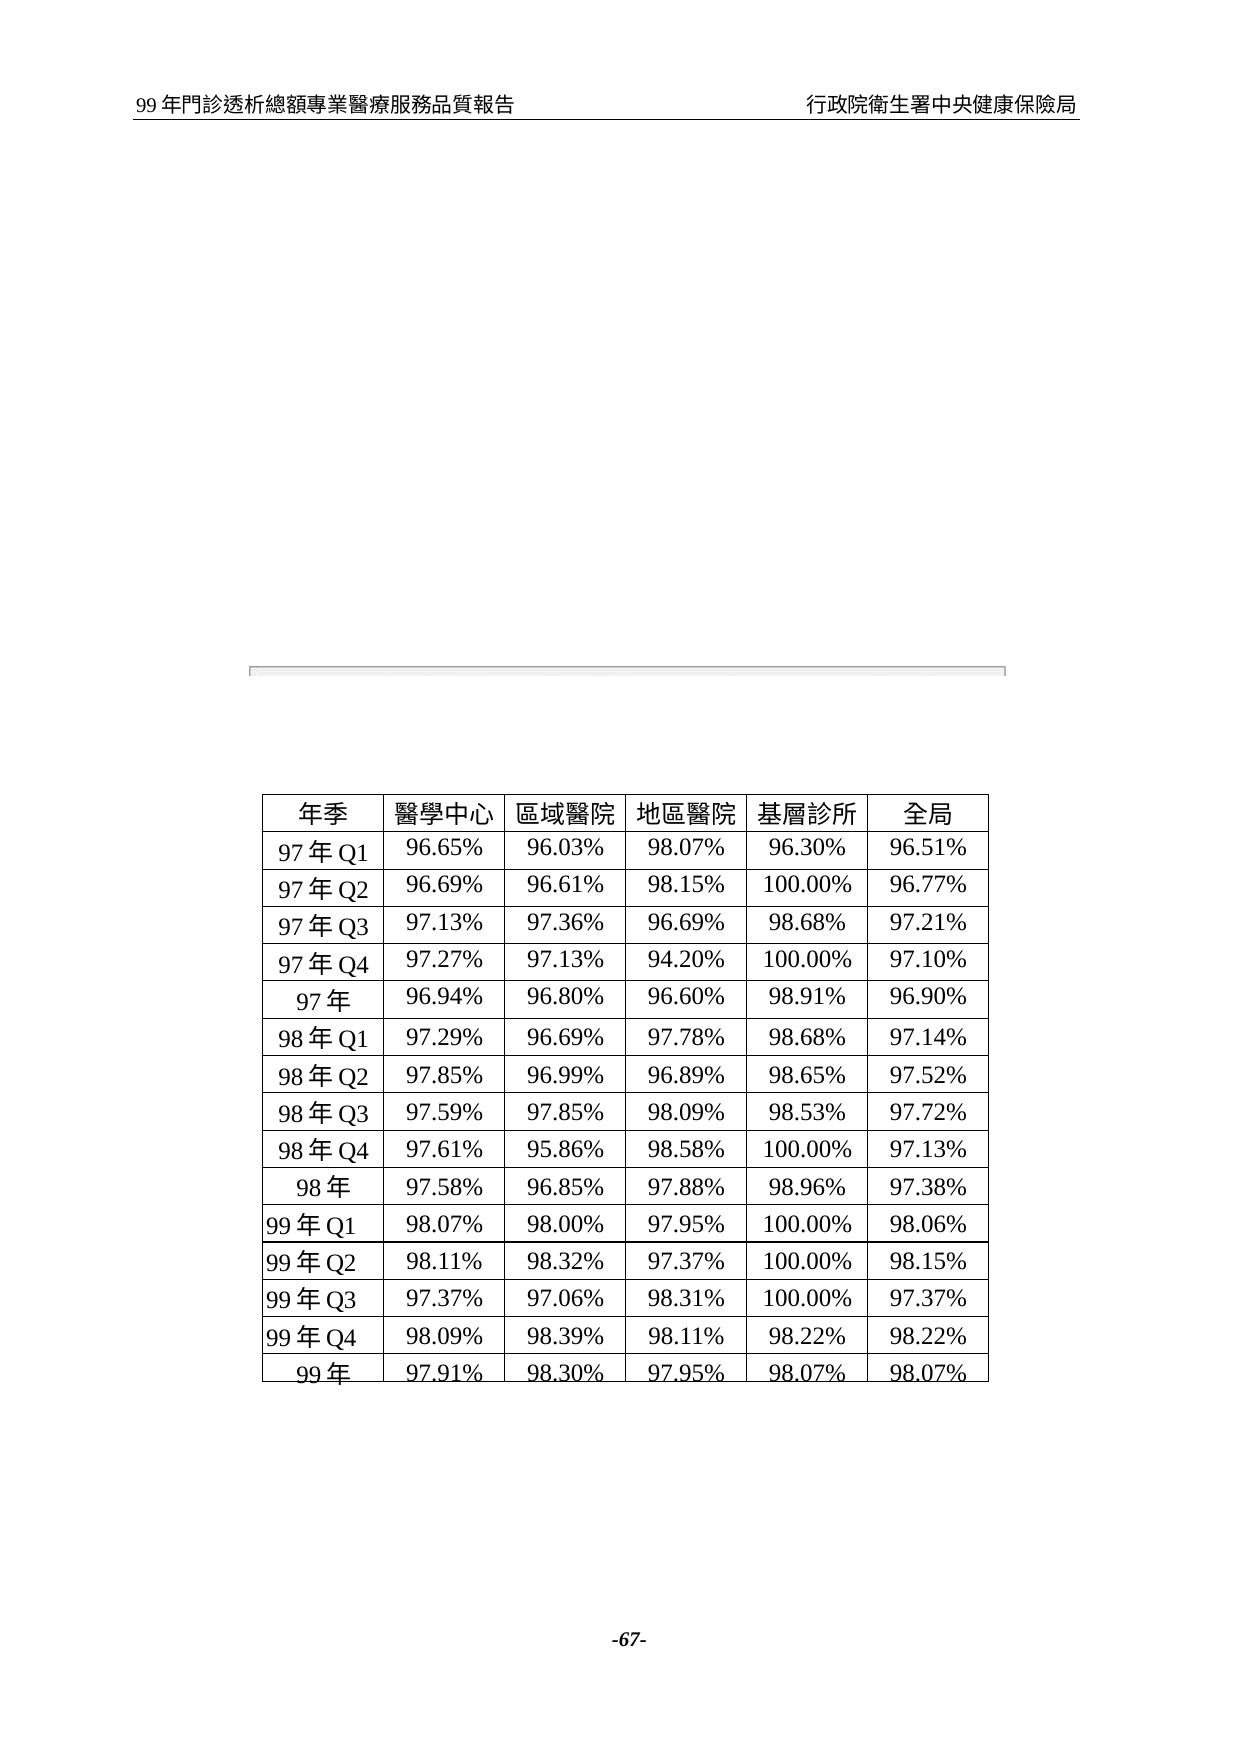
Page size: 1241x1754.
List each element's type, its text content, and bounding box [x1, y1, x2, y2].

table_cell 94.20% [626, 944, 746, 980]
table_cell 97年Q4 [263, 944, 383, 980]
table_cell 100.00% [747, 870, 867, 906]
table_cell 97.13% [505, 944, 625, 980]
table_header 全局 [868, 795, 988, 831]
table_cell 98.11% [626, 1317, 746, 1353]
table_cell 98.07% [868, 1354, 988, 1381]
table_cell 100.00% [747, 944, 867, 980]
table_cell 96.69% [505, 1019, 625, 1055]
table_cell 96.89% [626, 1056, 746, 1092]
table_cell 98.07% [384, 1205, 504, 1241]
table_cell 98.31% [626, 1280, 746, 1316]
table_cell 98.68% [747, 1019, 867, 1055]
table_cell 99年 [263, 1354, 383, 1381]
table_cell 96.30% [747, 832, 867, 868]
table_cell 97.29% [384, 1019, 504, 1055]
table_cell 98.39% [505, 1317, 625, 1353]
table_cell 98.11% [384, 1243, 504, 1279]
table_cell 97.10% [868, 944, 988, 980]
table_cell 98.65% [747, 1056, 867, 1092]
table_cell 97.85% [384, 1056, 504, 1092]
table_cell 98.96% [747, 1168, 867, 1204]
table_header 地區醫院 [626, 795, 746, 831]
table_header 基層診所 [747, 795, 867, 831]
table_cell 96.69% [384, 870, 504, 906]
table_cell 99年Q1 [263, 1205, 383, 1241]
table_cell 98.00% [505, 1205, 625, 1241]
table_header 區域醫院 [505, 795, 625, 831]
picture [248, 665, 1007, 676]
table_cell 98年Q2 [263, 1056, 383, 1092]
table_cell 97.13% [384, 907, 504, 943]
table_cell 97.13% [868, 1131, 988, 1167]
table_cell 98.53% [747, 1093, 867, 1129]
table_cell 98.06% [868, 1205, 988, 1241]
table_cell 100.00% [747, 1131, 867, 1167]
table_cell 97.88% [626, 1168, 746, 1204]
table_cell 97.85% [505, 1093, 625, 1129]
table_cell 98年Q3 [263, 1093, 383, 1129]
table_cell 98.68% [747, 907, 867, 943]
table_cell 98年 [263, 1168, 383, 1204]
table_cell 96.69% [626, 907, 746, 943]
table_cell 98.09% [384, 1317, 504, 1353]
table_cell 96.77% [868, 870, 988, 906]
table_cell 99年Q4 [263, 1317, 383, 1353]
table_cell 97.21% [868, 907, 988, 943]
table_cell 98.07% [626, 832, 746, 868]
table_cell 98.32% [505, 1243, 625, 1279]
table_cell 96.51% [868, 832, 988, 868]
table_cell 96.85% [505, 1168, 625, 1204]
table_cell 97.95% [626, 1354, 746, 1381]
table_cell 97.72% [868, 1093, 988, 1129]
table_cell 97.78% [626, 1019, 746, 1055]
table_cell 96.90% [868, 981, 988, 1018]
table_cell 97.95% [626, 1205, 746, 1241]
table_cell 97.37% [384, 1280, 504, 1316]
table_cell 97.37% [868, 1280, 988, 1316]
table_cell 98.15% [868, 1243, 988, 1279]
table_cell 98.30% [505, 1354, 625, 1381]
table_cell 97.52% [868, 1056, 988, 1092]
table_cell 97年 [263, 981, 383, 1018]
table_header 年季 [263, 795, 383, 831]
table_cell 97年Q3 [263, 907, 383, 943]
table_cell 97.27% [384, 944, 504, 980]
table_cell 97.14% [868, 1019, 988, 1055]
table_cell 100.00% [747, 1280, 867, 1316]
table_cell 97.61% [384, 1131, 504, 1167]
table_cell 97.58% [384, 1168, 504, 1204]
table_cell 98年Q1 [263, 1019, 383, 1055]
table_cell 96.94% [384, 981, 504, 1018]
table_cell 96.60% [626, 981, 746, 1018]
table_cell 96.61% [505, 870, 625, 906]
table_cell 98.58% [626, 1131, 746, 1167]
table_cell 97年Q2 [263, 870, 383, 906]
table_cell 95.86% [505, 1131, 625, 1167]
table_cell 100.00% [747, 1243, 867, 1279]
table_cell 97.36% [505, 907, 625, 943]
table_cell 99年Q3 [263, 1280, 383, 1316]
table_cell 97.37% [626, 1243, 746, 1279]
table_cell 98.91% [747, 981, 867, 1018]
table_cell 97.38% [868, 1168, 988, 1204]
table_cell 96.03% [505, 832, 625, 868]
table_cell 98.22% [747, 1317, 867, 1353]
table_cell 98年Q4 [263, 1131, 383, 1167]
table_cell 99年Q2 [263, 1243, 383, 1279]
table_cell 100.00% [747, 1205, 867, 1241]
table_cell 98.09% [626, 1093, 746, 1129]
table_cell 97.91% [384, 1354, 504, 1381]
table_cell 97年Q1 [263, 832, 383, 868]
table_cell 96.80% [505, 981, 625, 1018]
table_cell 98.22% [868, 1317, 988, 1353]
table_cell 96.65% [384, 832, 504, 868]
table_cell 98.15% [626, 870, 746, 906]
table_cell 98.07% [747, 1354, 867, 1381]
table_cell 96.99% [505, 1056, 625, 1092]
table_cell 97.06% [505, 1280, 625, 1316]
table_cell 97.59% [384, 1093, 504, 1129]
table_header 醫學中心 [384, 795, 504, 831]
